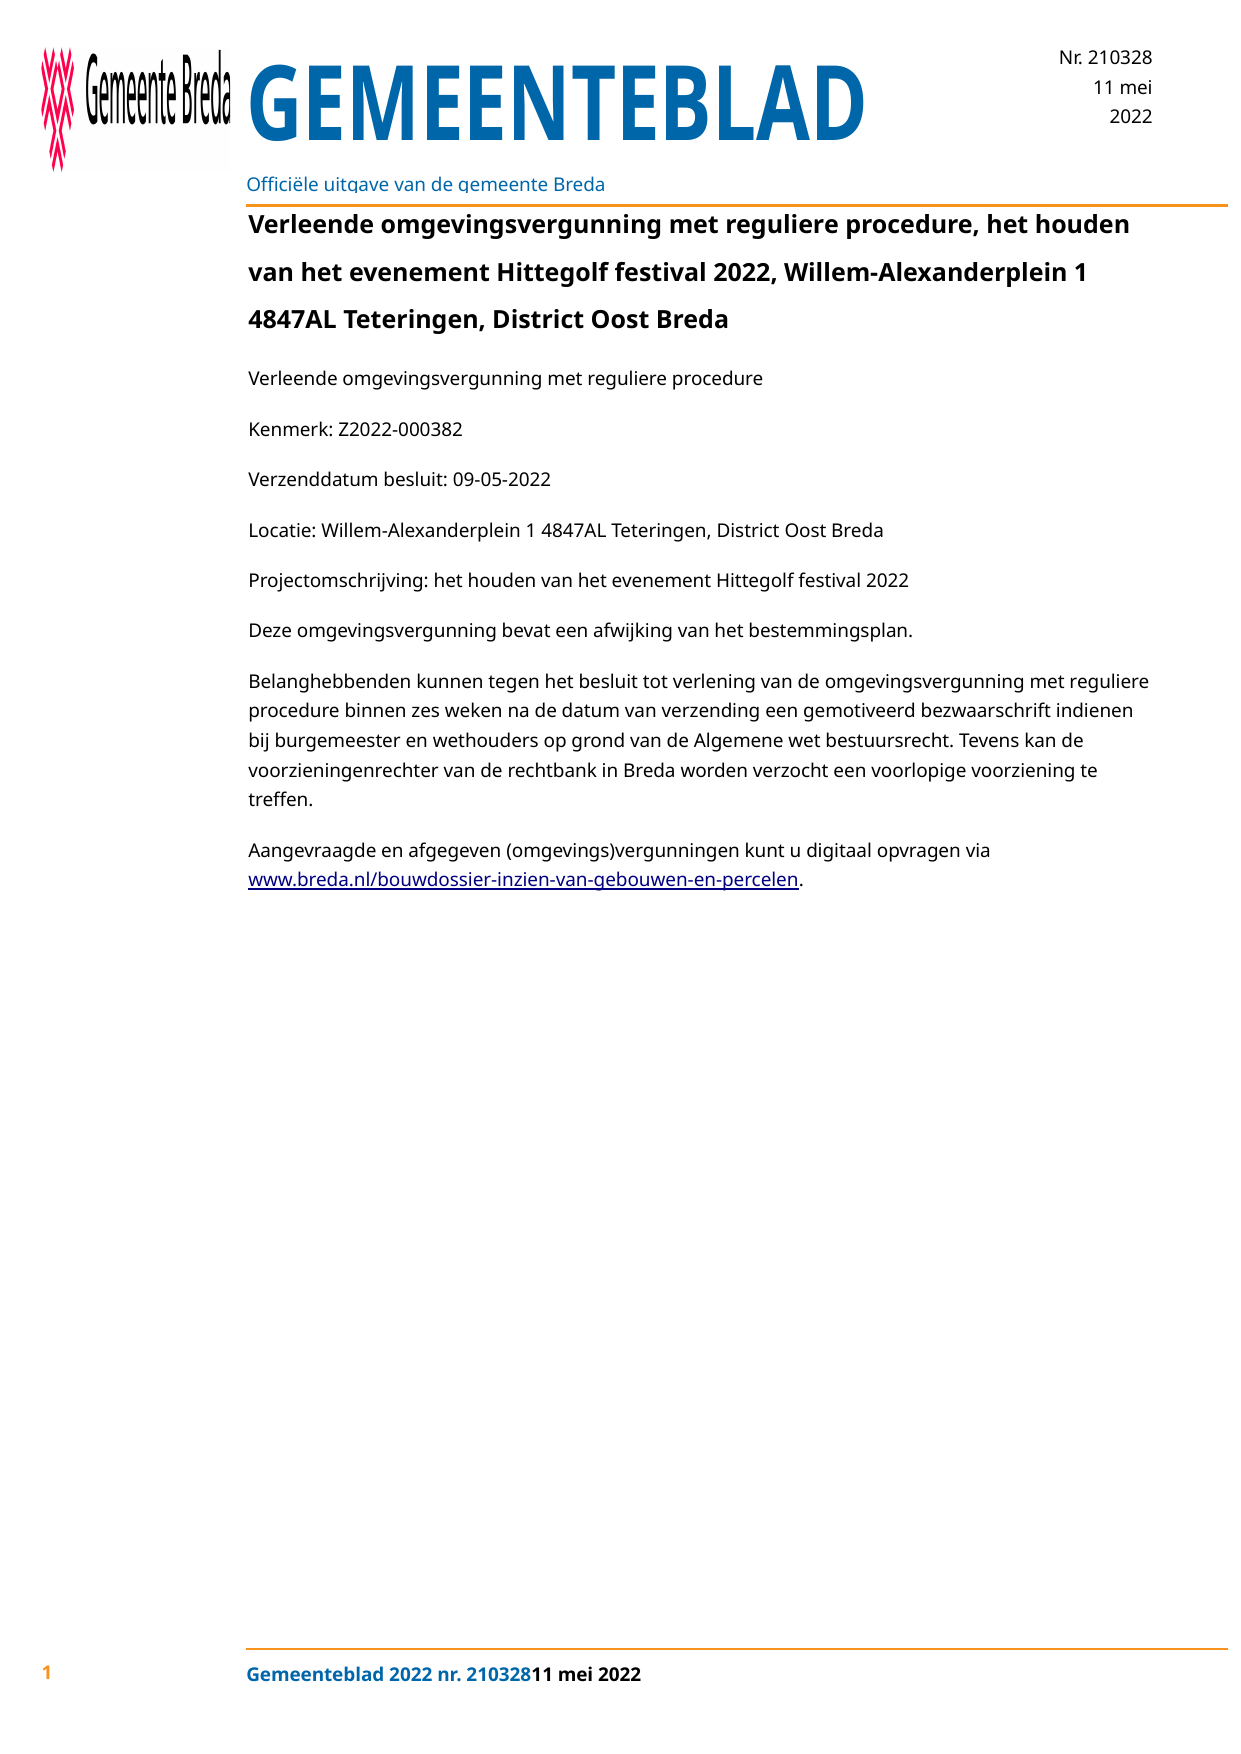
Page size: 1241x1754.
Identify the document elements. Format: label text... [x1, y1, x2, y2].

text Verleende omgevingsvergunning met reguliere procedure, het houden van het evenement Hittegolf festival 2022, Willem-Alexanderplein 1 4847AL Teteringen, District Oost Breda [248, 207, 1152, 336]
picture [41, 47, 231, 172]
text Belanghebbenden kunnen tegen het besluit tot verlening van de omgevingsvergunning met reguliere procedure binnen zes weken na de datum van verzending een gemotiveerd bezwaarschrift indienen bij burgemeester en wethouders op grond van de Algemene wet bestuursrecht. Tevens kan de voorzieningenrechter van de rechtbank in Breda worden verzocht een voorlopige voorziening te treffen. [248, 668, 1152, 812]
text Deze omgevingsvergunning bevat een afwijking van het bestemmingsplan. [248, 618, 1152, 643]
text Verzenddatum besluit: 09-05-2022 [248, 466, 1152, 492]
text Projectomschrijving: het houden van het evenement Hittegolf festival 2022 [248, 567, 1152, 593]
text Verleende omgevingsvergunning met reguliere procedure [248, 366, 1152, 391]
text Kenmerk: Z2022-000382 [248, 416, 1152, 442]
text Locatie: Willem-Alexanderplein 1 4847AL Teteringen, District Oost Breda [248, 517, 1152, 542]
text Aangevraagde en afgegeven (omgevings)vergunningen kunt u digitaal opvragen via www.breda.nl/bouwdossier-inzien-van-gebouwen-en-percelen. [248, 837, 1152, 892]
